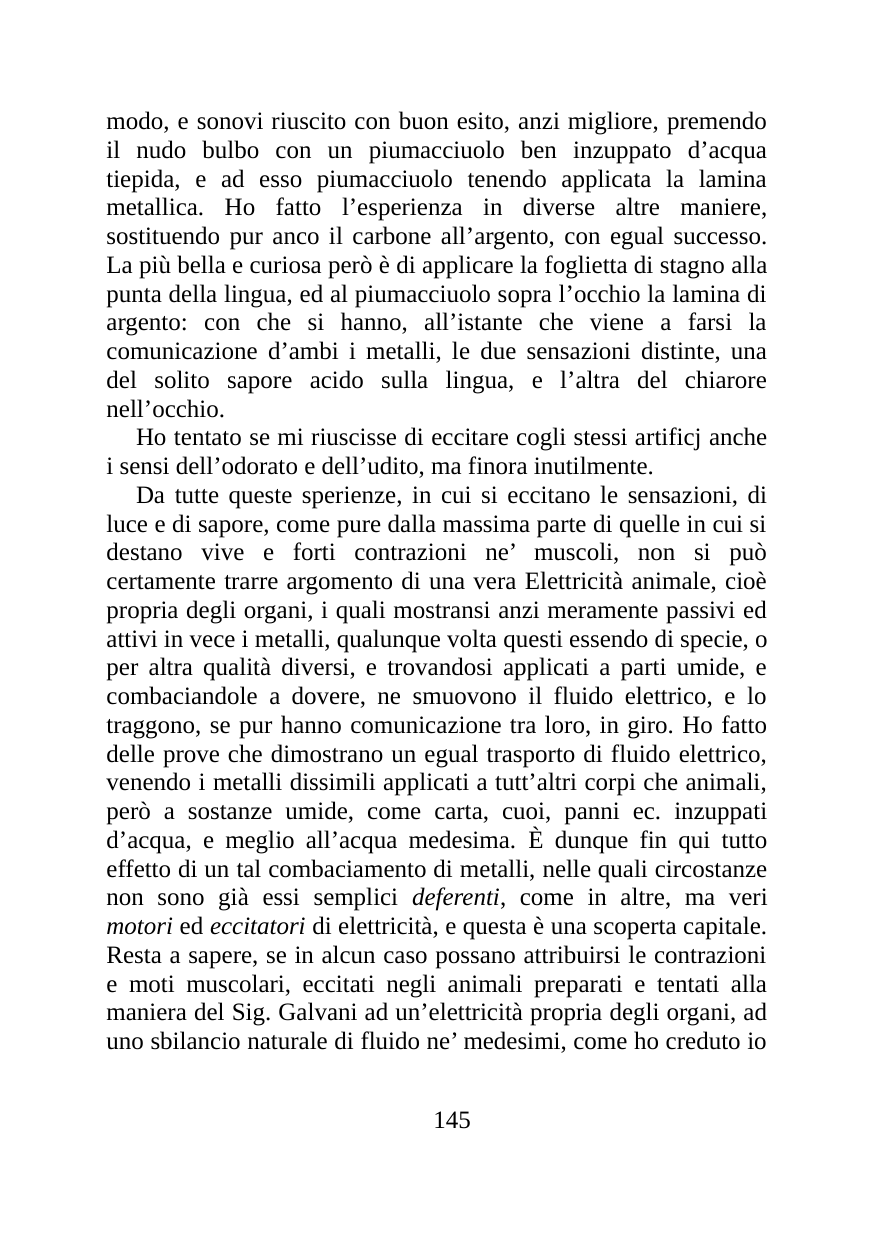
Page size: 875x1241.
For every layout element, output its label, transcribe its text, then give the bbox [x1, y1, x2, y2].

text Ho tentato se mi riuscisse di eccitare cogli stessi artificj anche i sensi dell’odorato e dell’udito, ma finora inutilmente. [106, 422, 768, 480]
text Da tutte queste sperienze, in cui si eccitano le sensazioni, di luce e di sapore, come pure dalla massima parte di quelle in cui si destano vive e forti contrazioni ne’ muscoli, non si può certamente trarre argomento di una vera Elettricità animale, cioè propria degli organi, i quali mostransi anzi meramente passivi ed attivi in vece i metalli, qualunque volta questi essendo di specie, o per altra qualità diversi, e trovandosi applicati a parti umide, e combaciandole a dovere, ne smuovono il fluido elettrico, e lo traggono, se pur hanno comunicazione tra loro, in giro. Ho fatto delle prove che dimostrano un egual trasporto di fluido elettrico, venendo i metalli dissimili applicati a tutt’altri corpi che animali, però a sostanze umide, come carta, cuoi, panni ec. inzuppati d’acqua, e meglio all’acqua medesima. È dunque fin qui tutto effetto di un tal combaciamento di metalli, nelle quali circostanze non sono già essi semplici deferenti, come in altre, ma veri motori ed eccitatori di elettricità, e questa è una scoperta capitale. Resta a sapere, se in alcun caso possano attribuirsi le contrazioni e moti muscolari, eccitati negli animali preparati e tentati alla maniera del Sig. Galvani ad un’elettricità propria degli organi, ad uno sbilancio naturale di fluido ne’ medesimi, come ho creduto io [106, 480, 768, 1055]
text modo, e sonovi riuscito con buon esito, anzi migliore, premendo il nudo bulbo con un piumacciuolo ben inzuppato d’acqua tiepida, e ad esso piumacciuolo tenendo applicata la lamina metallica. Ho fatto l’esperienza in diverse altre maniere, sostituendo pur anco il carbone all’argento, con egual successo. La più bella e curiosa però è di applicare la foglietta di stagno alla punta della lingua, ed al piumacciuolo sopra l’occhio la lamina di argento: con che si hanno, all’istante che viene a farsi la comunicazione d’ambi i metalli, le due sensazioni distinte, una del solito sapore acido sulla lingua, e l’altra del chiarore nell’occhio. [106, 106, 768, 422]
